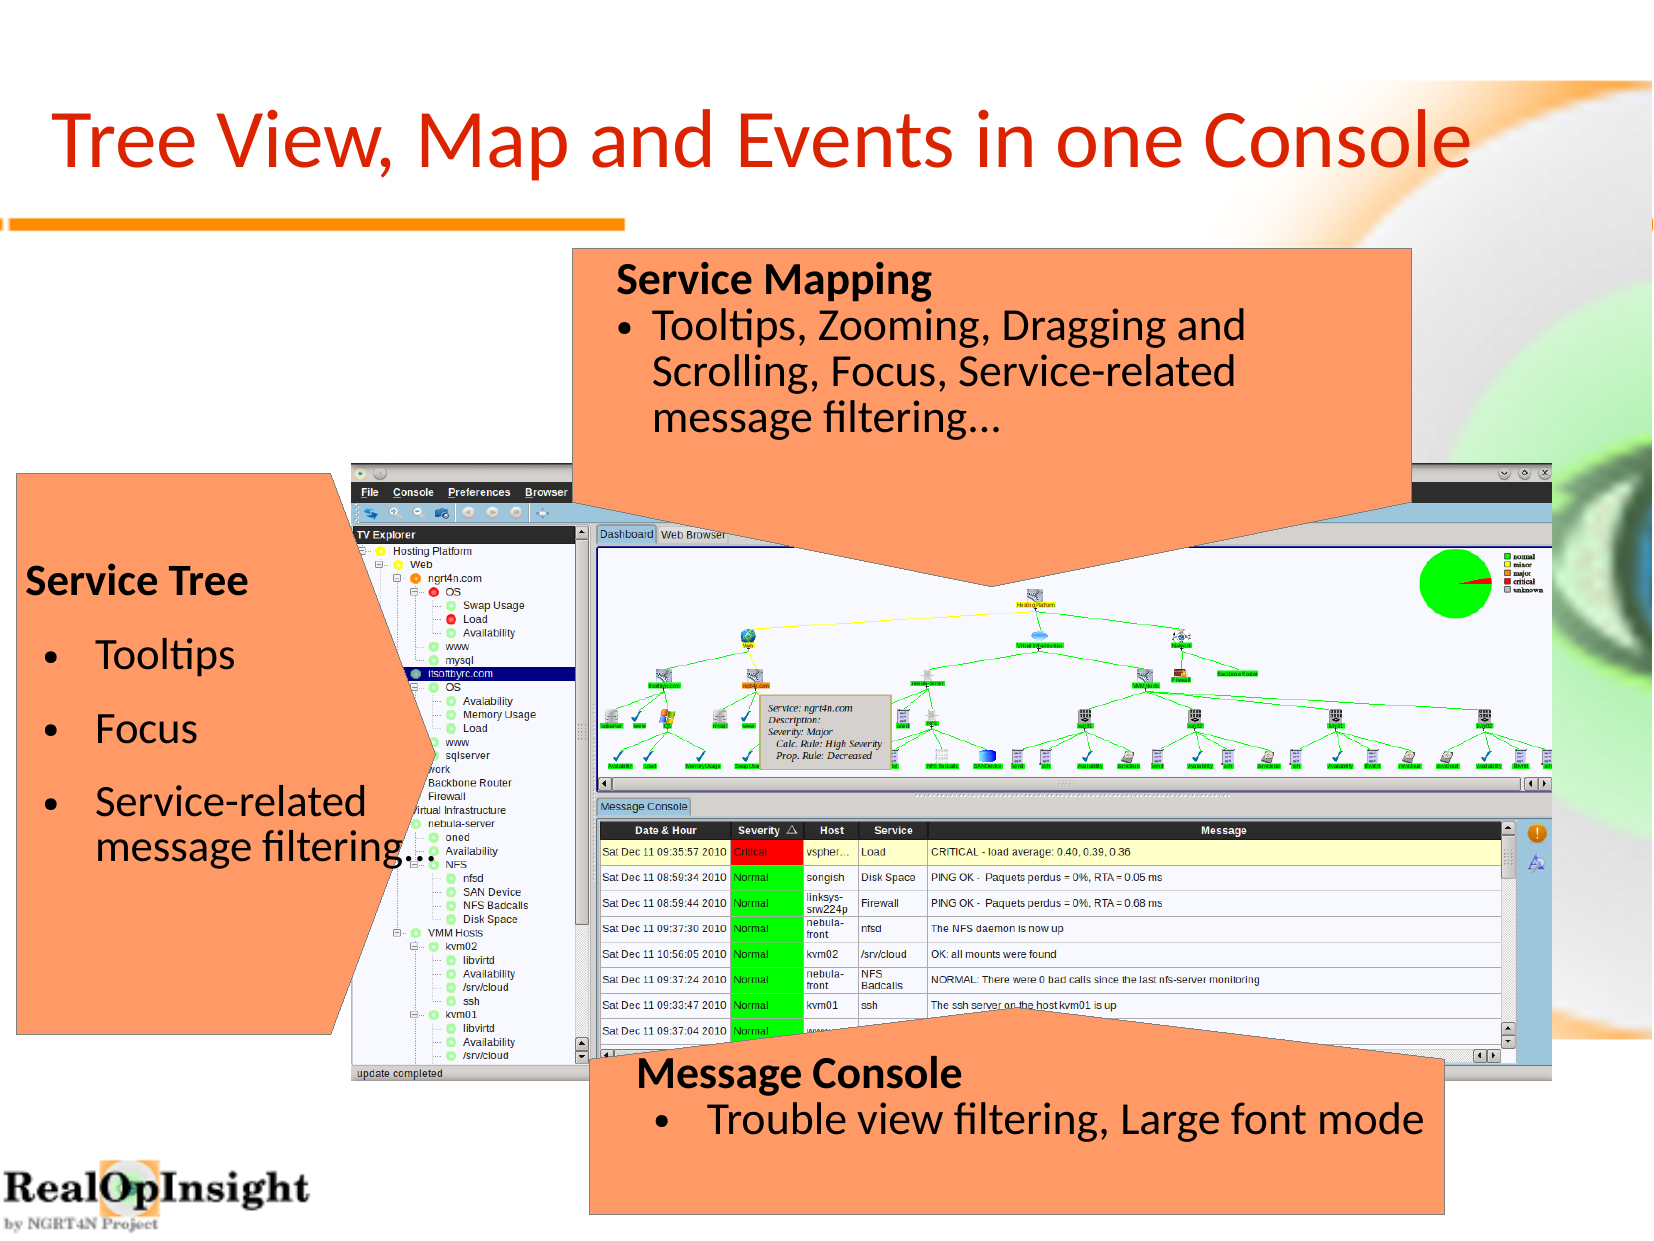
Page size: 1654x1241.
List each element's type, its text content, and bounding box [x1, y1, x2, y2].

text_box Service Mapping Tooltips, Zooming, Dragging and Scrolling, Focus, Service-related message filtering... [601, 253, 1401, 492]
text_box [589, 1007, 1445, 1215]
title Tree View, Map and Events in one Console [32, 65, 1603, 229]
list Service Tree Tooltips Focus Service-related message filtering... [25, 562, 439, 913]
picture [0, 0, 1654, 1241]
text_box Message Console Trouble view filtering, Large font mode [633, 1070, 1440, 1163]
text_box [572, 248, 1412, 587]
text_box [16, 473, 376, 1035]
